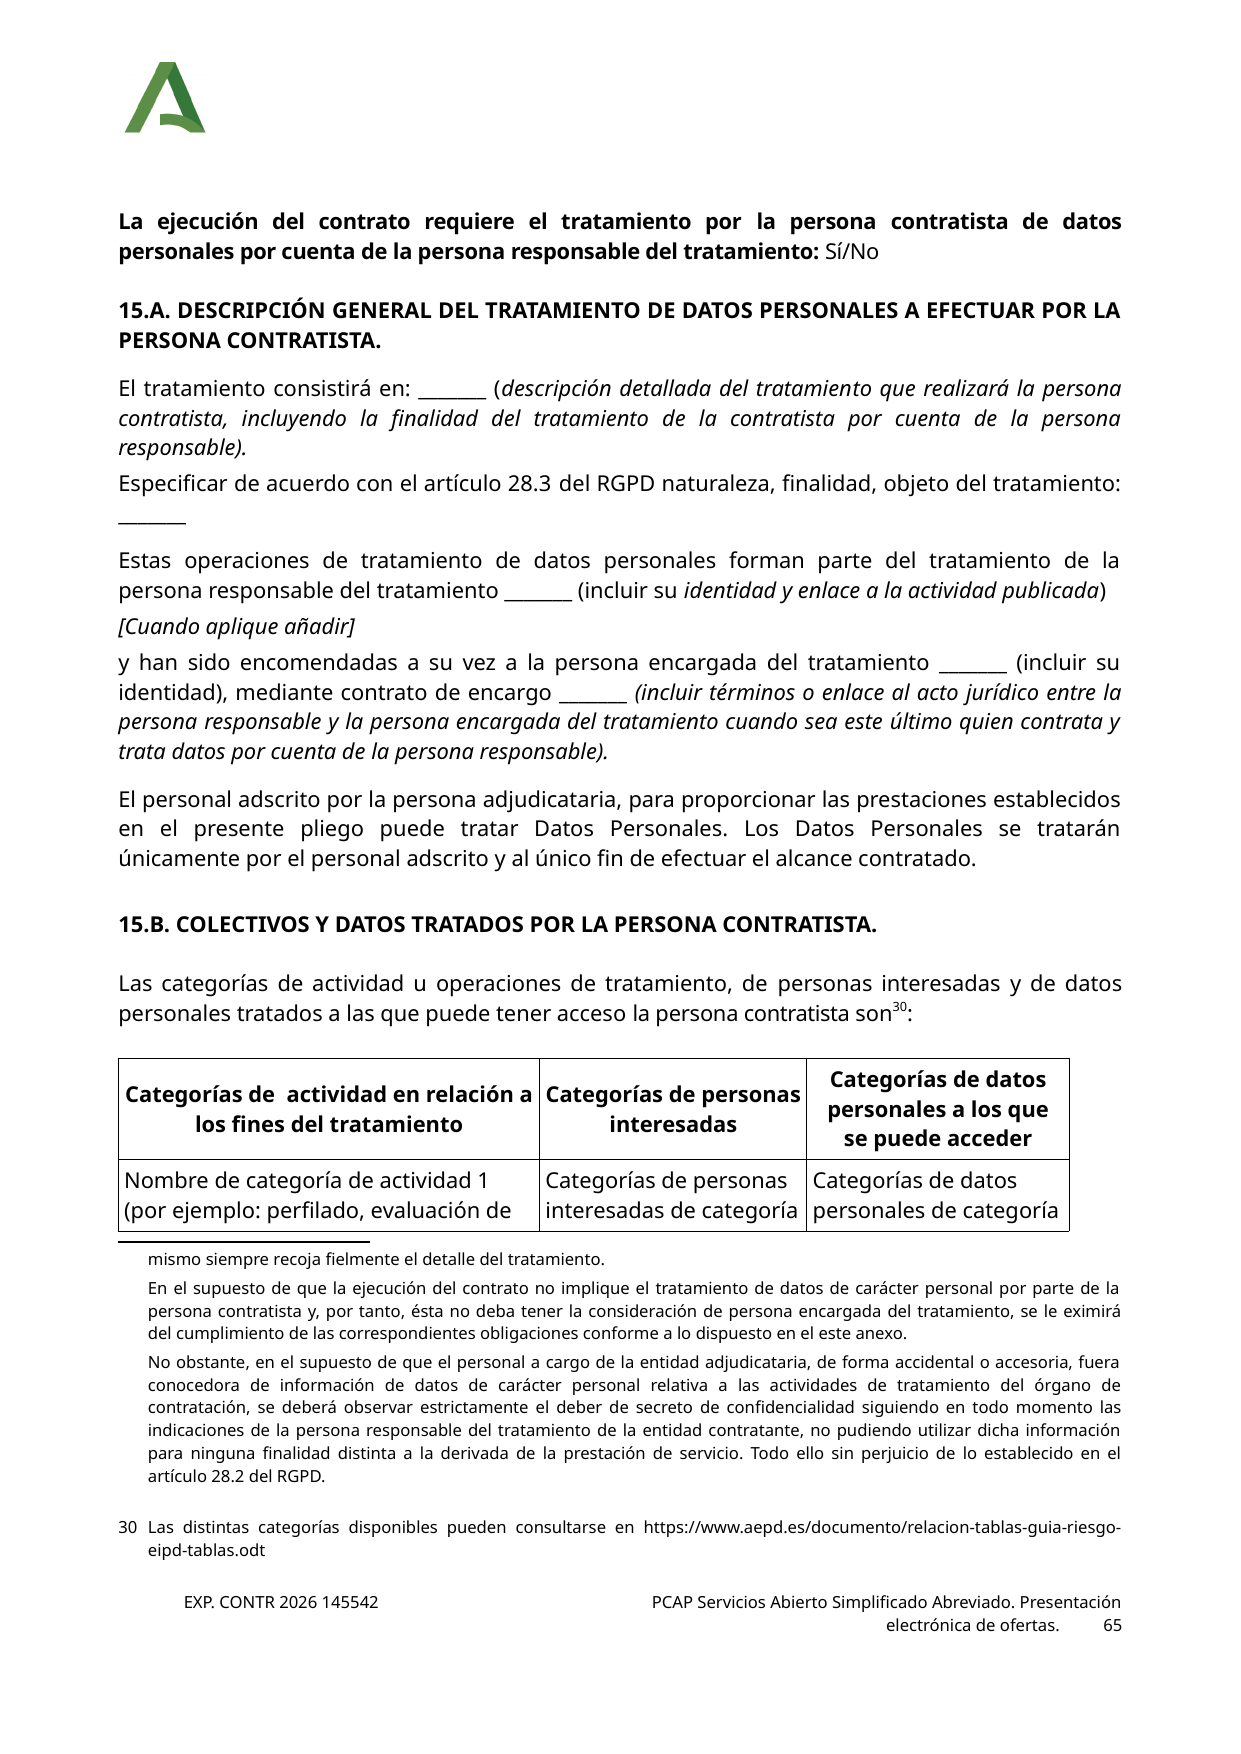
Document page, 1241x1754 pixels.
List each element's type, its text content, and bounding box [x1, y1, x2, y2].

text La ejecución del contrato requiere el tratamiento por la persona contratista de datos personales por cuenta de la persona responsable del tratamiento: Sí/No [118, 206, 1122, 266]
text Las categorías de actividad u operaciones de tratamiento, de personas interesadas y de datos personales tratados a las que puede tener acceso la persona contratista son: [118, 968, 1122, 1028]
text Estas operaciones de tratamiento de datos personales forman parte del tratamiento de la persona responsable del tratamiento _______ (incluir su identidad y enlace a la actividad publicada) [118, 545, 1122, 605]
text [Cuando aplique añadir] [118, 611, 1122, 641]
table_cell Categorías de personas interesadas de categoría [540, 1160, 806, 1231]
table_header Categorías de personas interesadas [540, 1059, 806, 1159]
text 15.B. COLECTIVOS Y DATOS TRATADOS POR LA PERSONA CONTRATISTA. [118, 909, 1122, 938]
text Especificar de acuerdo con el artículo 28.3 del RGPD naturaleza, finalidad, objeto del tratamiento: _______ [118, 468, 1122, 528]
table_header Categorías de actividad en relación a los fines del tratamiento [119, 1059, 539, 1159]
picture [120, 57, 210, 137]
text 15.A. DESCRIPCIÓN GENERAL DEL TRATAMIENTO DE DATOS PERSONALES A EFECTUAR POR LA PERSONA CONTRATISTA. [118, 296, 1122, 355]
text No obstante, en el supuesto de que el personal a cargo de la entidad adjudicataria, de forma accidental o accesoria, fuera conocedora de información de datos de carácter personal relativa a las actividades de tratamiento del órgano de contratación, se deberá observar estrictamente el deber de secreto de confidencialidad siguiendo en todo momento las indicaciones de la persona responsable del tratamiento de la entidad contratante, no pudiendo utilizar dicha información para ninguna finalidad distinta a la derivada de la prestación de servicio. Todo ello sin perjuicio de lo establecido en el artículo 28.2 del RGPD. [118, 1351, 1122, 1487]
text En el supuesto de que la ejecución del contrato no implique el tratamiento de datos de carácter personal por parte de la persona contratista y, por tanto, ésta no deba tener la consideración de persona encargada del tratamiento, se le eximirá del cumplimiento de las correspondientes obligaciones conforme a lo dispuesto en el este anexo. [118, 1277, 1122, 1345]
text El personal adscrito por la persona adjudicataria, para proporcionar las prestaciones establecidos en el presente pliego puede tratar Datos Personales. Los Datos Personales se tratarán únicamente por el personal adscrito y al único fin de efectuar el alcance contratado. [118, 783, 1122, 873]
table_cell Nombre de categoría de actividad 1 (por ejemplo: perfilado, evaluación de [119, 1160, 539, 1231]
text El tratamiento consistirá en: _______ (descripción detallada del tratamiento que realizará la persona contratista, incluyendo la finalidad del tratamiento de la contratista por cuenta de la persona responsable). [118, 373, 1122, 462]
text mismo siempre recoja fielmente el detalle del tratamiento. [118, 1248, 1122, 1271]
text Las distintas categorías disponibles pueden consultarse en https://www.aepd.es/documento/relacion-tablas-guia-riesgo-eipd-tablas.odt [118, 1516, 1122, 1561]
table_cell Categorías de datos personales de categoría [807, 1160, 1069, 1231]
text y han sido encomendadas a su vez a la persona encargada del tratamiento _______ (incluir su identidad), mediante contrato de encargo _______ (incluir términos o enlace al acto jurídico entre la persona responsable y la persona encargada del tratamiento cuando sea este último quien contrata y trata datos por cuenta de la persona responsable). [118, 647, 1122, 766]
table_header Categorías de datos personales a los que se puede acceder [807, 1059, 1069, 1159]
